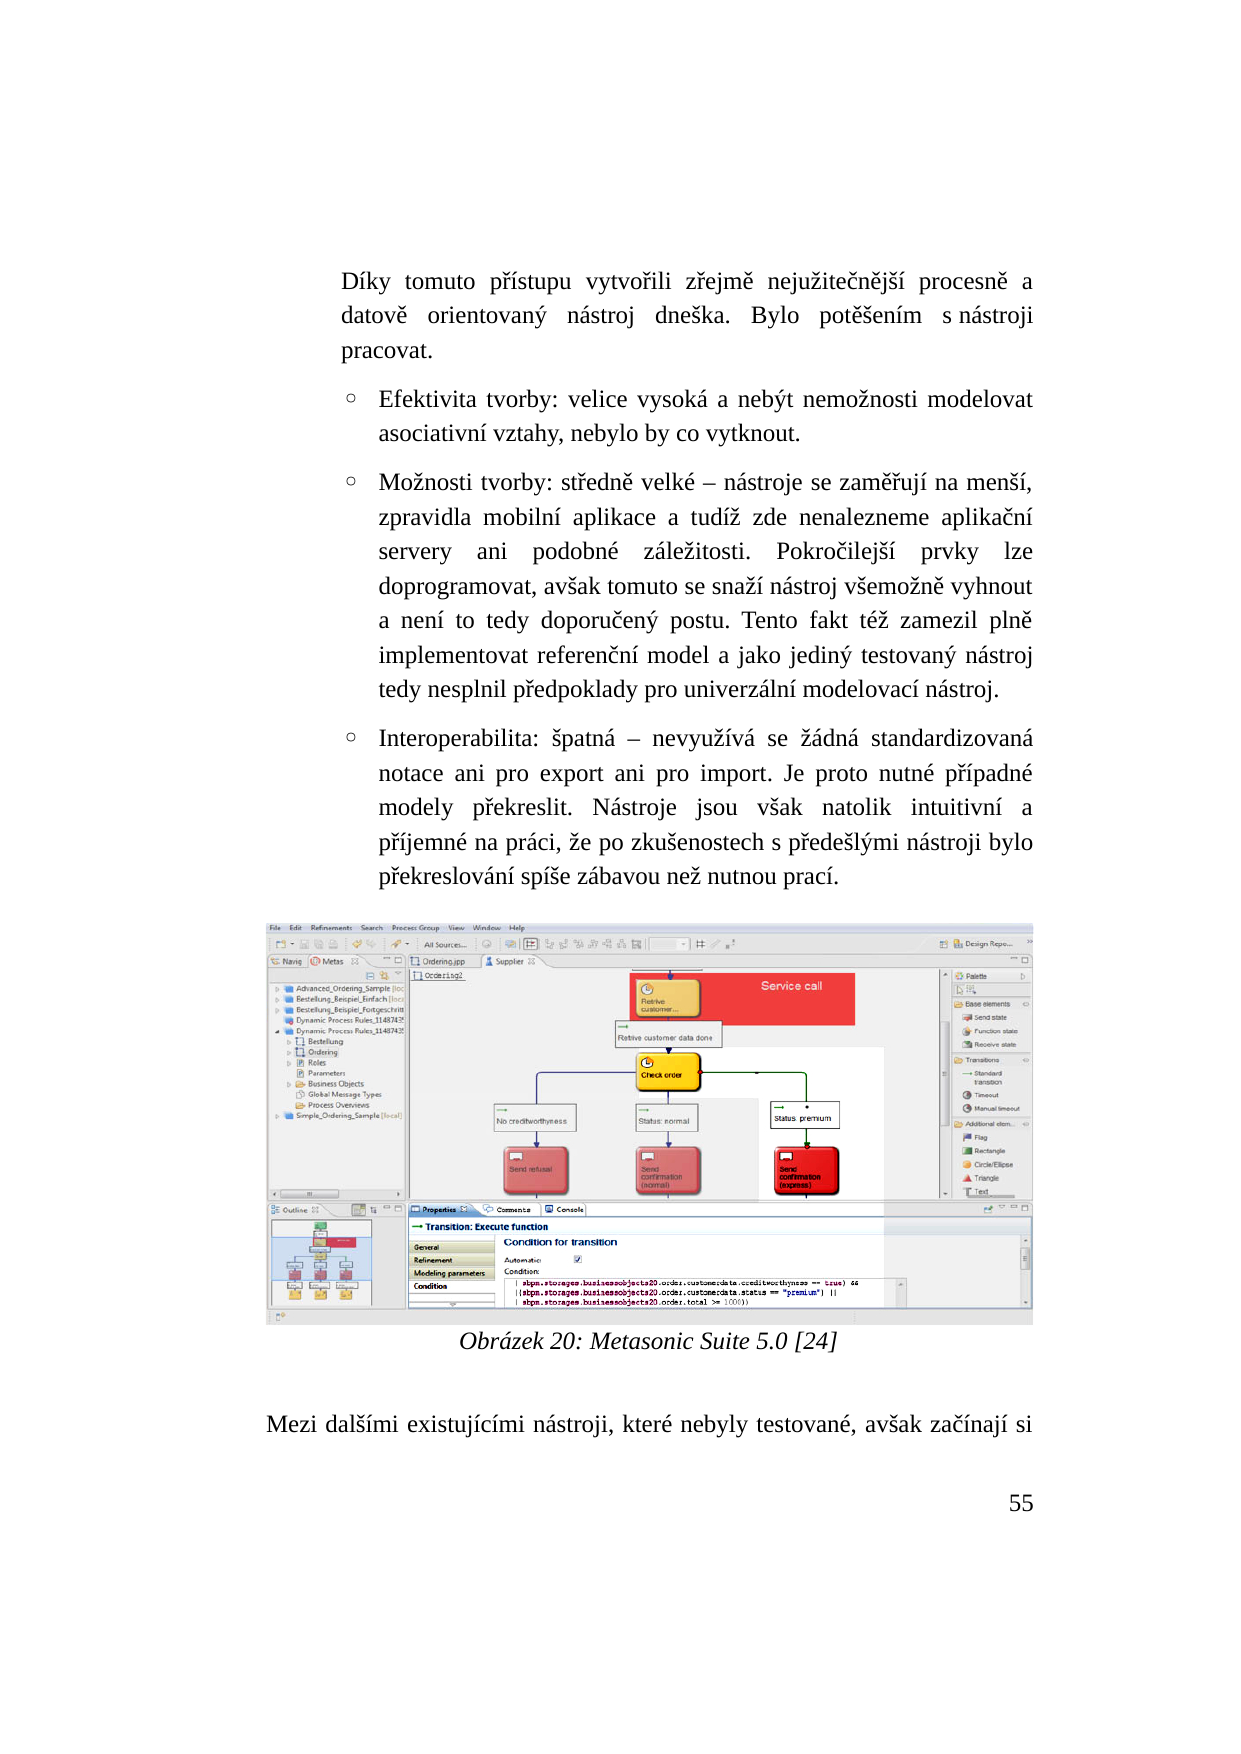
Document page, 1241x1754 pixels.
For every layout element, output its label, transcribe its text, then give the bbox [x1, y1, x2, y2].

list Efektivita tvorby: velice vysoká a nebýt nemožnosti modelovat asociativní vztahy, nebylo by co vytknout. [341, 384, 1033, 447]
list Díky tomuto přístupu vytvořili zřejmě nejužitečnější procesně a datově orientovaný nástroj dneška. Bylo potěšením s nástroji pracovat. [303, 266, 1033, 363]
list Interoperabilita: špatná – nevyužívá se žádná standardizovaná notace ani pro export ani pro import. Je proto nutné případné modely překreslit. Nástroje jsou však natolik intuitivní a příjemné na práci, že po zkušenostech s předešlými nástroji bylo překreslování spíše zábavou než nutnou prací. [341, 723, 1033, 890]
text Obrázek 20: Metasonic Suite 5.0 [24] [266, 1326, 1033, 1354]
list Možnosti tvorby: středně velké – nástroje se zaměřují na menší, zpravidla mobilní aplikace a tudíž zde nenalezneme aplikační servery ani podobné záležitosti. Pokročilejší prvky lze doprogramovat, avšak tomuto se snaží nástroj všemožně vyhnout a není to tedy doporučený postu. Tento fakt též zamezil plně implementovat referenční model a jako jediný testovaný nástroj tedy nesplnil předpoklady pro univerzální modelovací nástroj. [341, 467, 1033, 703]
text Mezi dalšími existujícími nástroji, které nebyly testované, avšak začínají si [266, 1409, 1033, 1438]
picture [265, 922, 1034, 1326]
